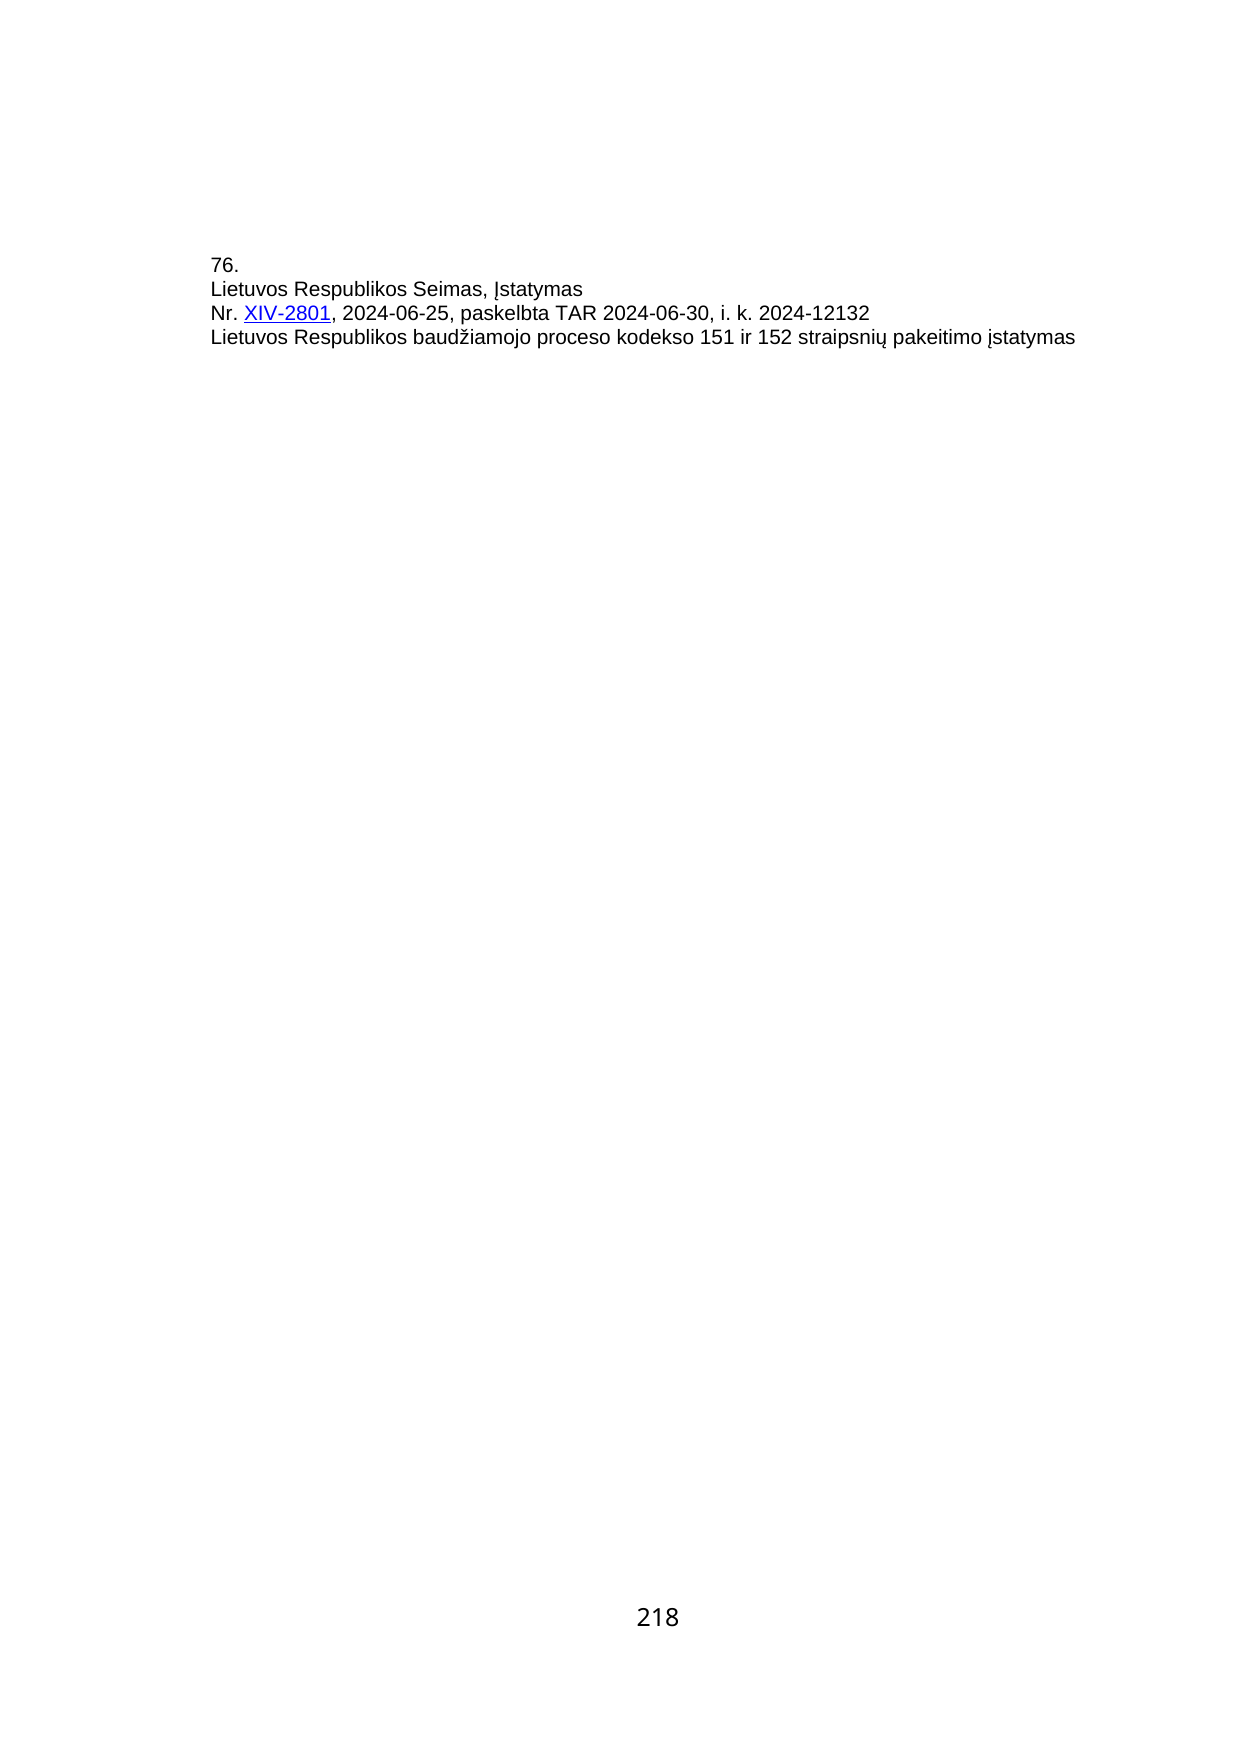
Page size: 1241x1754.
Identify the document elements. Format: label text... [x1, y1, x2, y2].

text Lietuvos Respublikos Seimas, Įstatymas [210, 277, 1105, 301]
text Nr. XIV-2801, 2024-06-25, paskelbta TAR 2024-06-30, i. k. 2024-12132 [210, 301, 1105, 325]
text Lietuvos Respublikos baudžiamojo proceso kodekso 151 ir 152 straipsnių pakeitimo įstatymas [210, 325, 1105, 349]
text 76. [210, 253, 1105, 277]
